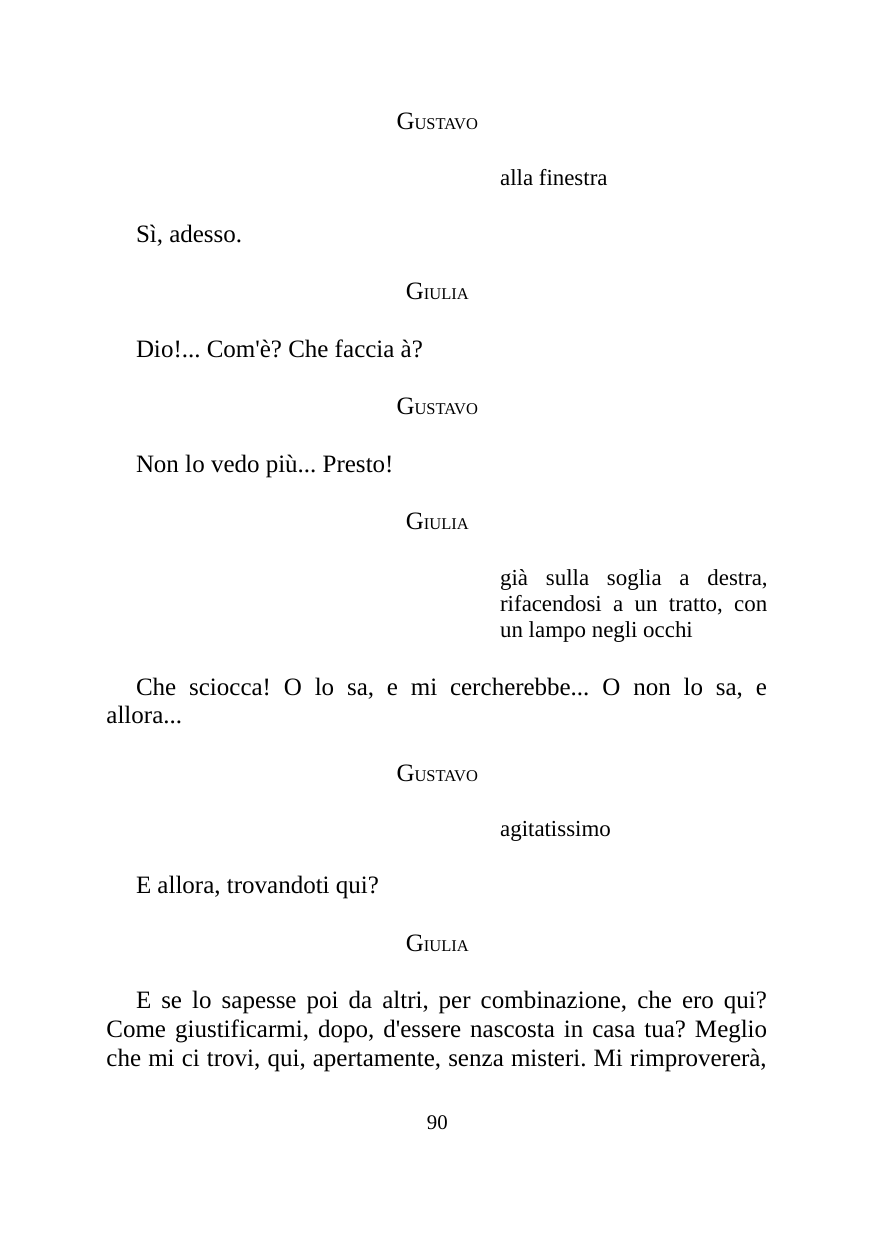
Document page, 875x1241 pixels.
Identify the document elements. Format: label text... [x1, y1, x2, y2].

text Gustavo [106, 106, 768, 135]
text Che sciocca! O lo sa, e mi cercherebbe... O non lo sa, e allora... [106, 672, 768, 729]
text E allora, trovandoti qui? [106, 871, 768, 899]
text Gustavo [106, 391, 768, 420]
text Non lo vedo più... Presto! [106, 449, 768, 478]
text Giulia [106, 928, 768, 957]
text Dio!... Com'è? Che faccia à? [106, 334, 768, 363]
text Giulia [106, 506, 768, 535]
text E se lo sapesse poi da altri, per combinazione, che ero qui? Come giustificarmi, dopo, d'essere nascosta in casa tua? Meglio che mi ci trovi, qui, apertamente, senza misteri. Mi rimprovererà, [106, 986, 768, 1072]
text Giulia [106, 276, 768, 305]
text già sulla soglia a destra, rifacendosi a un tratto, con un lampo negli occhi [500, 564, 768, 643]
text agitatissimo [500, 815, 768, 842]
text Gustavo [106, 758, 768, 787]
text alla finestra [500, 164, 768, 190]
text Sì, adesso. [106, 219, 768, 248]
